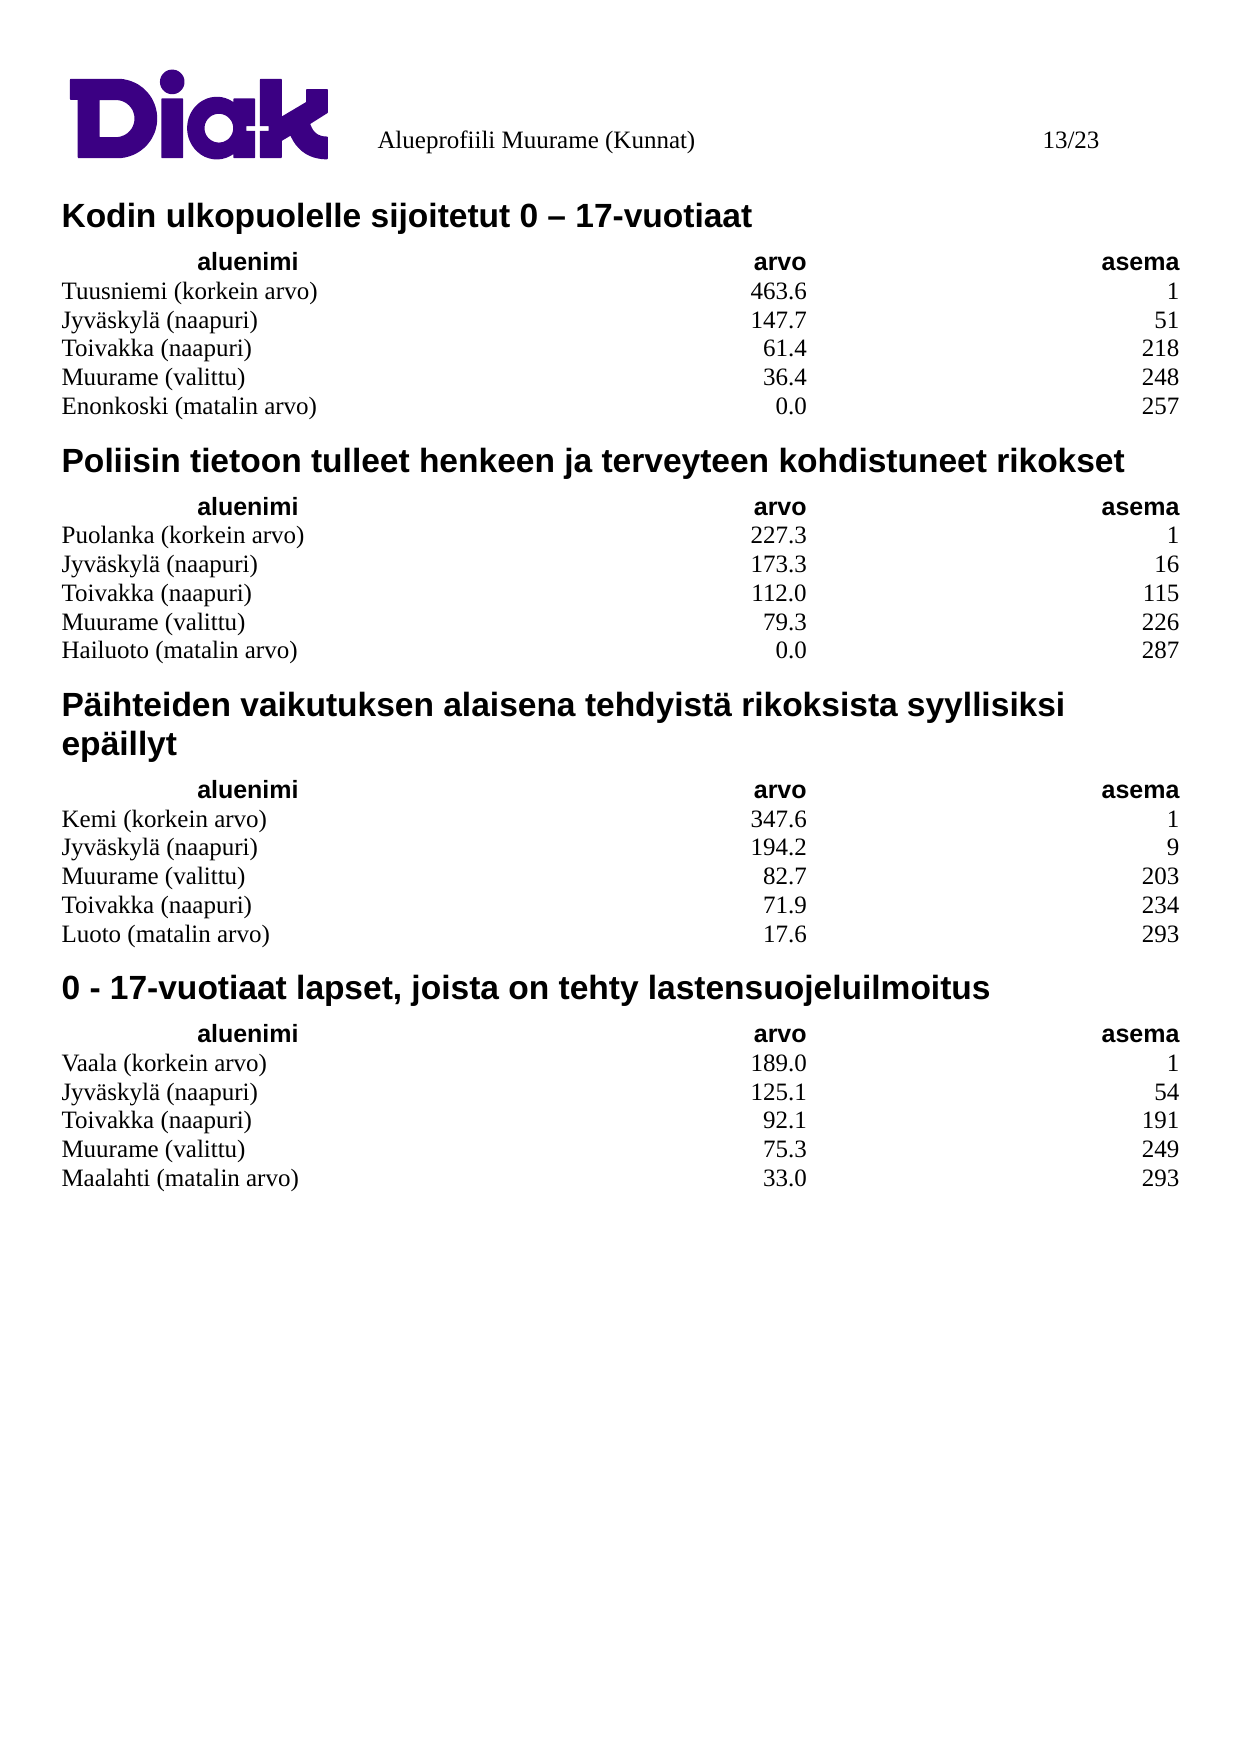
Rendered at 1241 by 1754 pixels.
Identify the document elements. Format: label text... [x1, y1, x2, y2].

table_cell 191 [806, 1106, 1179, 1134]
table_cell 9 [806, 833, 1179, 861]
table_cell 92.1 [434, 1106, 806, 1134]
table_cell 257 [806, 391, 1179, 420]
table_cell 347.6 [434, 804, 806, 832]
table_cell 36.4 [434, 362, 806, 391]
table_header arvo [434, 492, 806, 521]
table_cell Maalahti (matalin arvo) [61, 1163, 434, 1192]
table_cell 16 [806, 549, 1179, 578]
table_cell 147.7 [434, 305, 806, 333]
table_cell Enonkoski (matalin arvo) [61, 391, 434, 420]
table_cell 54 [806, 1077, 1179, 1106]
table_cell 287 [806, 636, 1179, 664]
table_cell 0.0 [434, 636, 806, 664]
table_cell 218 [806, 334, 1179, 362]
table_header arvo [434, 247, 806, 276]
table_cell 203 [806, 861, 1179, 890]
table_cell 463.6 [434, 276, 806, 305]
table_cell Jyväskylä (naapuri) [61, 833, 434, 861]
table_header asema [806, 775, 1179, 804]
table_cell Jyväskylä (naapuri) [61, 305, 434, 333]
table_header asema [806, 247, 1179, 276]
table_header arvo [434, 775, 806, 804]
table_cell 293 [806, 1163, 1179, 1192]
table_cell 33.0 [434, 1163, 806, 1192]
table_cell Toivakka (naapuri) [61, 890, 434, 919]
table_cell 112.0 [434, 578, 806, 607]
table_cell Toivakka (naapuri) [61, 578, 434, 607]
table_cell 0.0 [434, 391, 806, 420]
table_cell 226 [806, 607, 1179, 636]
table_cell 82.7 [434, 861, 806, 890]
table_cell 115 [806, 578, 1179, 607]
table_cell Tuusniemi (korkein arvo) [61, 276, 434, 305]
table_cell Toivakka (naapuri) [61, 334, 434, 362]
table_cell 1 [806, 804, 1179, 832]
subtitle Poliisin tietoon tulleet henkeen ja terveyteen kohdistuneet rikokset [61, 441, 1179, 479]
table_cell Jyväskylä (naapuri) [61, 1077, 434, 1106]
table_header aluenimi [61, 775, 434, 804]
table_cell Toivakka (naapuri) [61, 1106, 434, 1134]
table_cell 125.1 [434, 1077, 806, 1106]
table_cell 1 [806, 276, 1179, 305]
table_cell 1 [806, 1048, 1179, 1077]
table_header asema [806, 492, 1179, 521]
table_cell 51 [806, 305, 1179, 333]
table_cell Muurame (valittu) [61, 607, 434, 636]
table_cell Kemi (korkein arvo) [61, 804, 434, 832]
table_cell 61.4 [434, 334, 806, 362]
table_cell 194.2 [434, 833, 806, 861]
table_cell 17.6 [434, 919, 806, 947]
table_cell 234 [806, 890, 1179, 919]
table_header asema [806, 1019, 1179, 1048]
table_cell 227.3 [434, 521, 806, 549]
table_header aluenimi [61, 492, 434, 521]
table_cell Puolanka (korkein arvo) [61, 521, 434, 549]
table_cell Muurame (valittu) [61, 362, 434, 391]
table_cell 79.3 [434, 607, 806, 636]
table_cell 293 [806, 919, 1179, 947]
subtitle 0 - 17-vuotiaat lapset, joista on tehty lastensuojeluilmoitus [61, 968, 1179, 1007]
table_cell Hailuoto (matalin arvo) [61, 636, 434, 664]
table_cell Vaala (korkein arvo) [61, 1048, 434, 1077]
table_cell 75.3 [434, 1134, 806, 1163]
table_cell 1 [806, 521, 1179, 549]
table_cell 248 [806, 362, 1179, 391]
table_cell 71.9 [434, 890, 806, 919]
table_cell 173.3 [434, 549, 806, 578]
table_header aluenimi [61, 247, 434, 276]
table_cell Muurame (valittu) [61, 1134, 434, 1163]
table_cell 189.0 [434, 1048, 806, 1077]
table_cell Jyväskylä (naapuri) [61, 549, 434, 578]
subtitle Kodin ulkopuolelle sijoitetut 0 – 17-vuotiaat [61, 196, 1179, 235]
table_cell Muurame (valittu) [61, 861, 434, 890]
table_cell Luoto (matalin arvo) [61, 919, 434, 947]
subtitle Päihteiden vaikutuksen alaisena tehdyistä rikoksista syyllisiksi epäillyt [61, 685, 1179, 762]
table_cell 249 [806, 1134, 1179, 1163]
table_header arvo [434, 1019, 806, 1048]
table_header aluenimi [61, 1019, 434, 1048]
